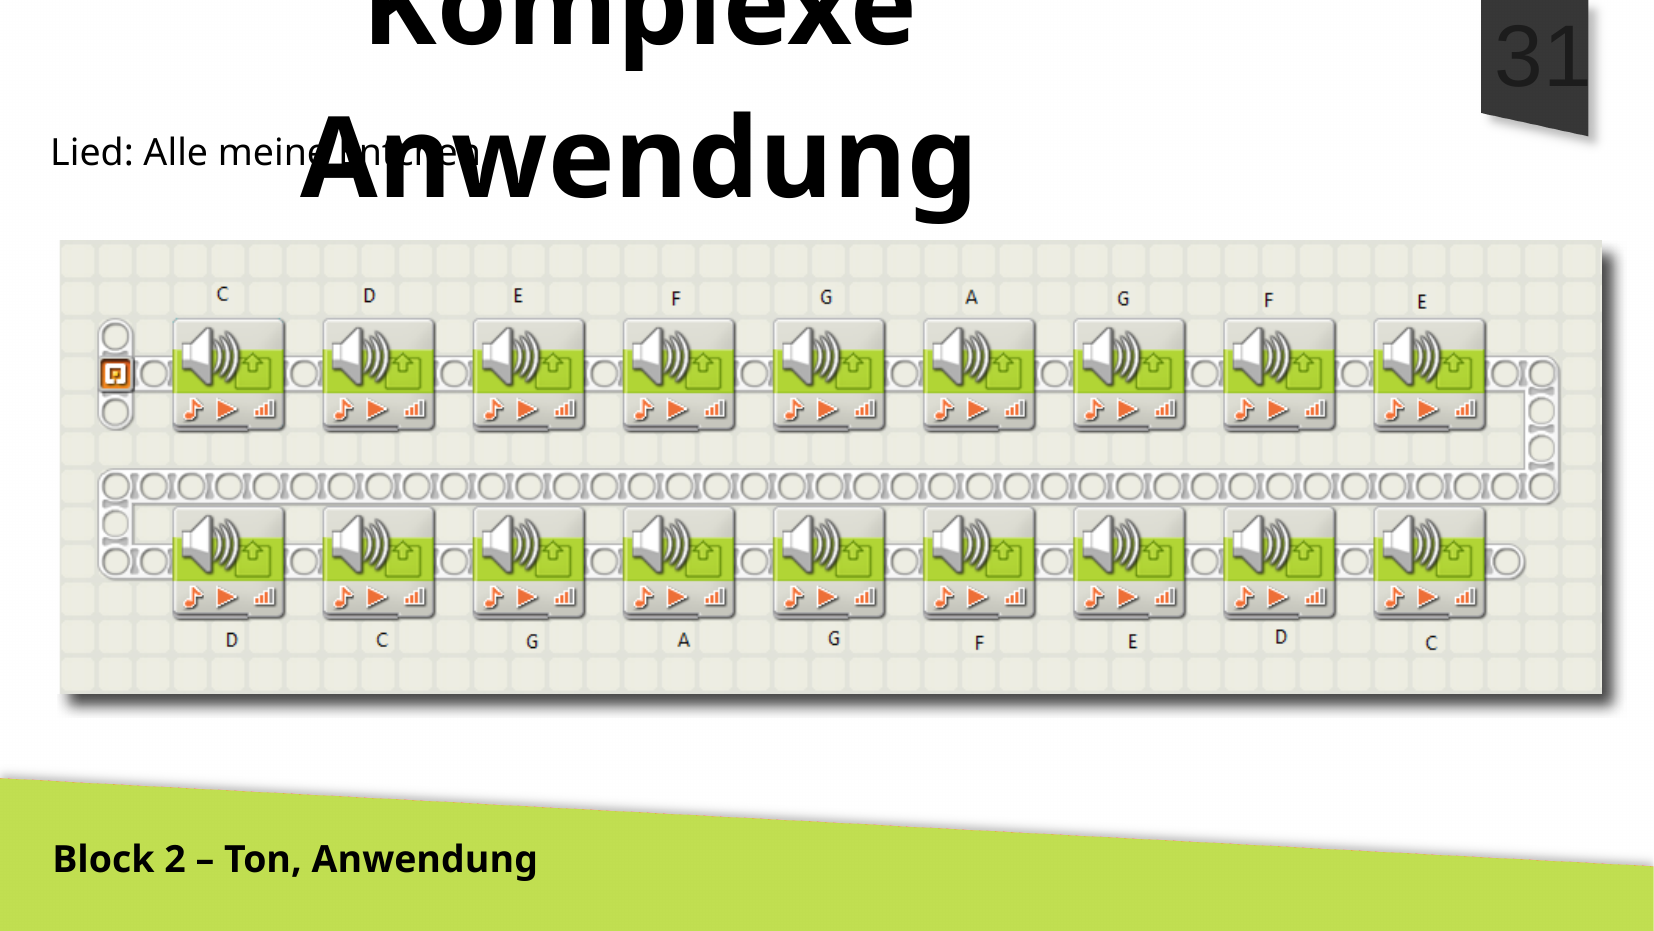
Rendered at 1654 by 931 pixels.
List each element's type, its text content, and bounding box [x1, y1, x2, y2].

text_box [915, 0, 1608, 141]
text_box Lied: Alle meine Entchen [35, 118, 863, 207]
title Komplexe Anwendung [10, 0, 1270, 225]
text_box Block 2 – Ton, Anwendung [37, 825, 863, 901]
picture [0, 0, 1654, 931]
